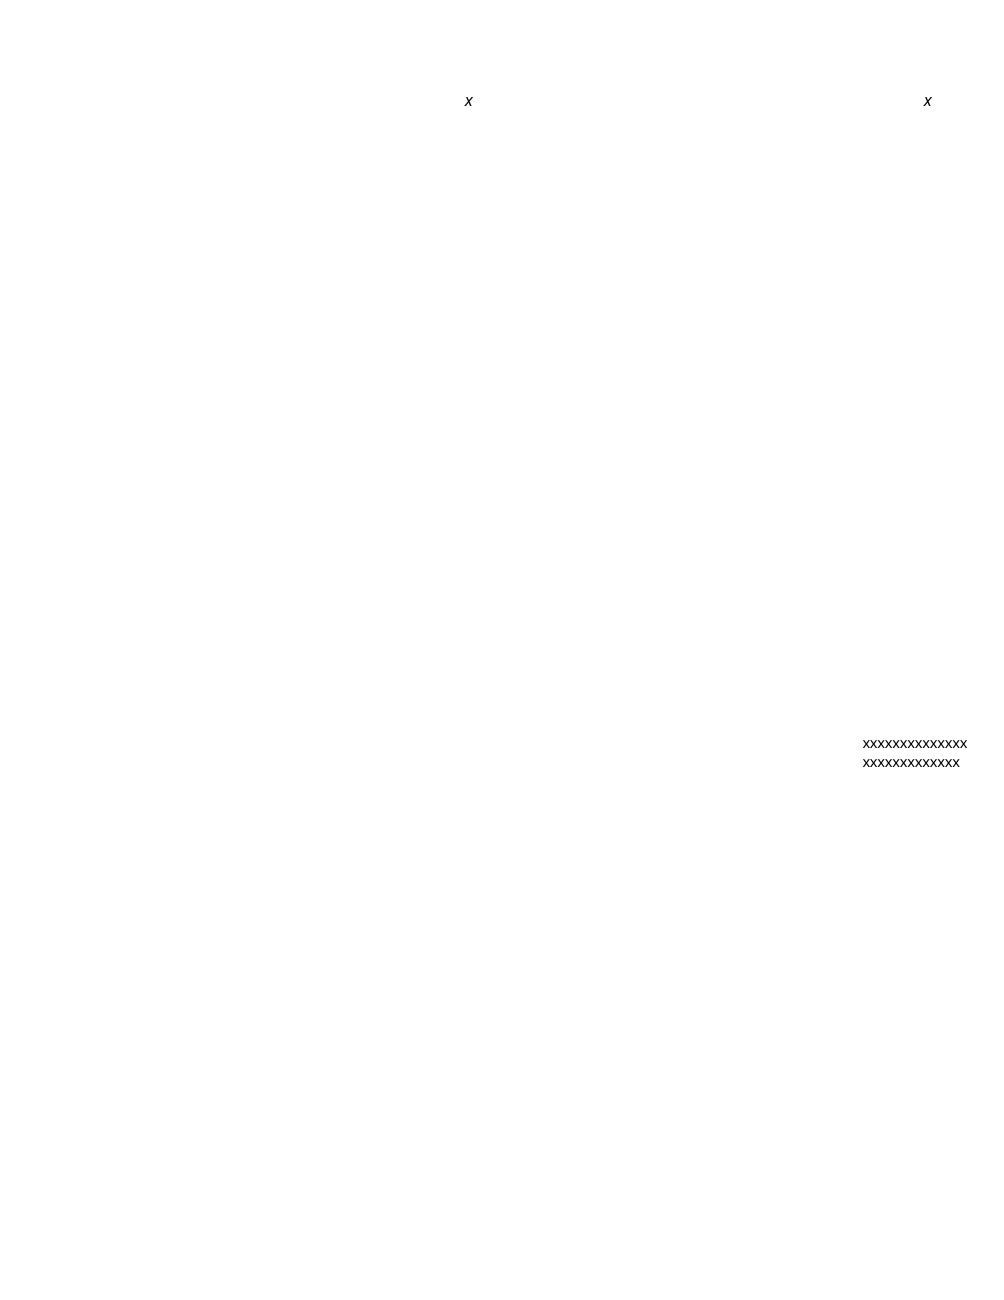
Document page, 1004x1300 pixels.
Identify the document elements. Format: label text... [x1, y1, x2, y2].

text xxxxxxxxxxxxxxxxxxxxxxxxxxx [862, 733, 974, 772]
